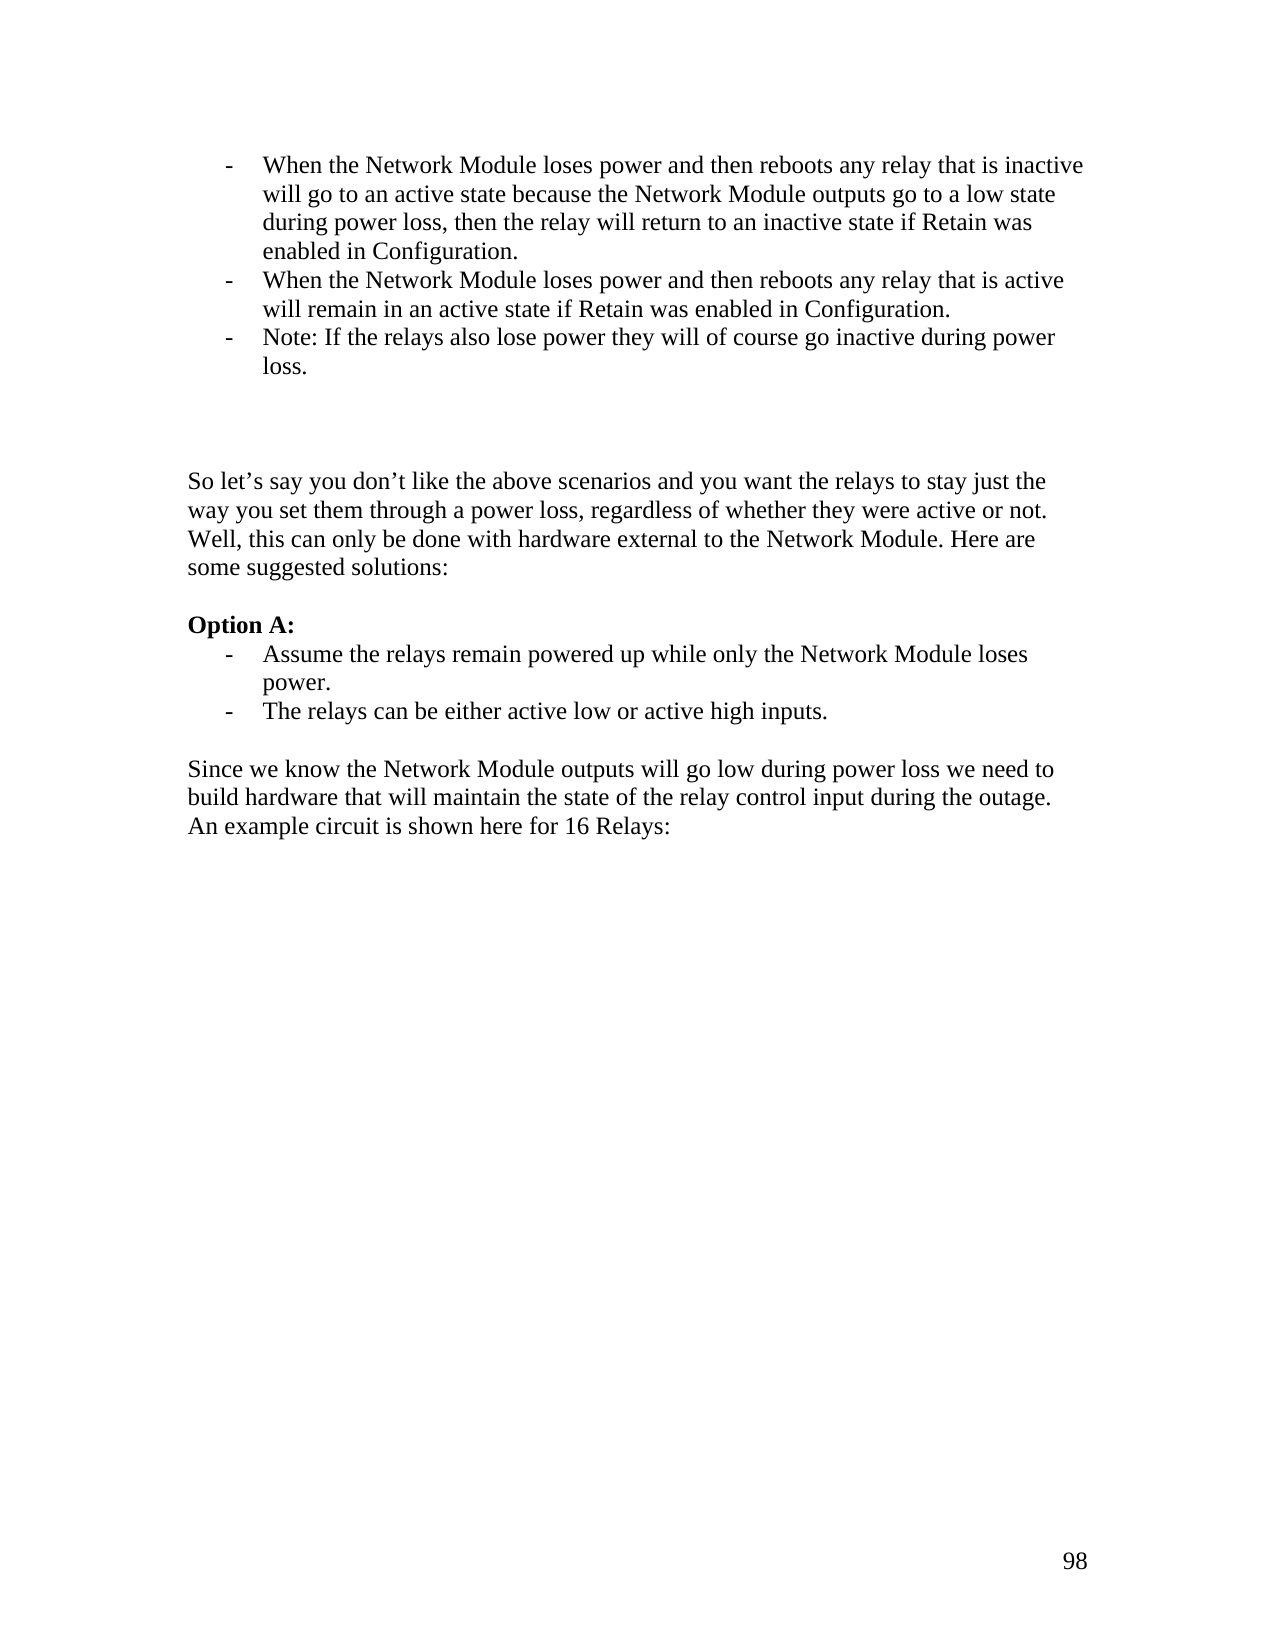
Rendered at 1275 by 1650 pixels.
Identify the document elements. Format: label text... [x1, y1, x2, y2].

text Option A: [187, 610, 1087, 639]
list The relays can be either active low or active high inputs. [225, 696, 1087, 725]
list Note: If the relays also lose power they will of course go inactive during power loss. [225, 322, 1087, 380]
list When the Network Module loses power and then reboots any relay that is inactive will go to an active state because the Network Module outputs go to a low state during power loss, then the relay will return to an inactive state if Retain was enabled in Configuration. [225, 150, 1087, 265]
text So let’s say you don’t like the above scenarios and you want the relays to stay just the way you set them through a power loss, regardless of whether they were active or not. Well, this can only be done with hardware external to the Network Module. Here are some suggested solutions: [187, 466, 1087, 581]
text Since we know the Network Module outputs will go low during power loss we need to build hardware that will maintain the state of the relay control input during the outage. An example circuit is shown here for 16 Relays: [187, 754, 1087, 840]
list When the Network Module loses power and then reboots any relay that is active will remain in an active state if Retain was enabled in Configuration. [225, 265, 1087, 322]
list Assume the relays remain powered up while only the Network Module loses power. [225, 639, 1087, 696]
